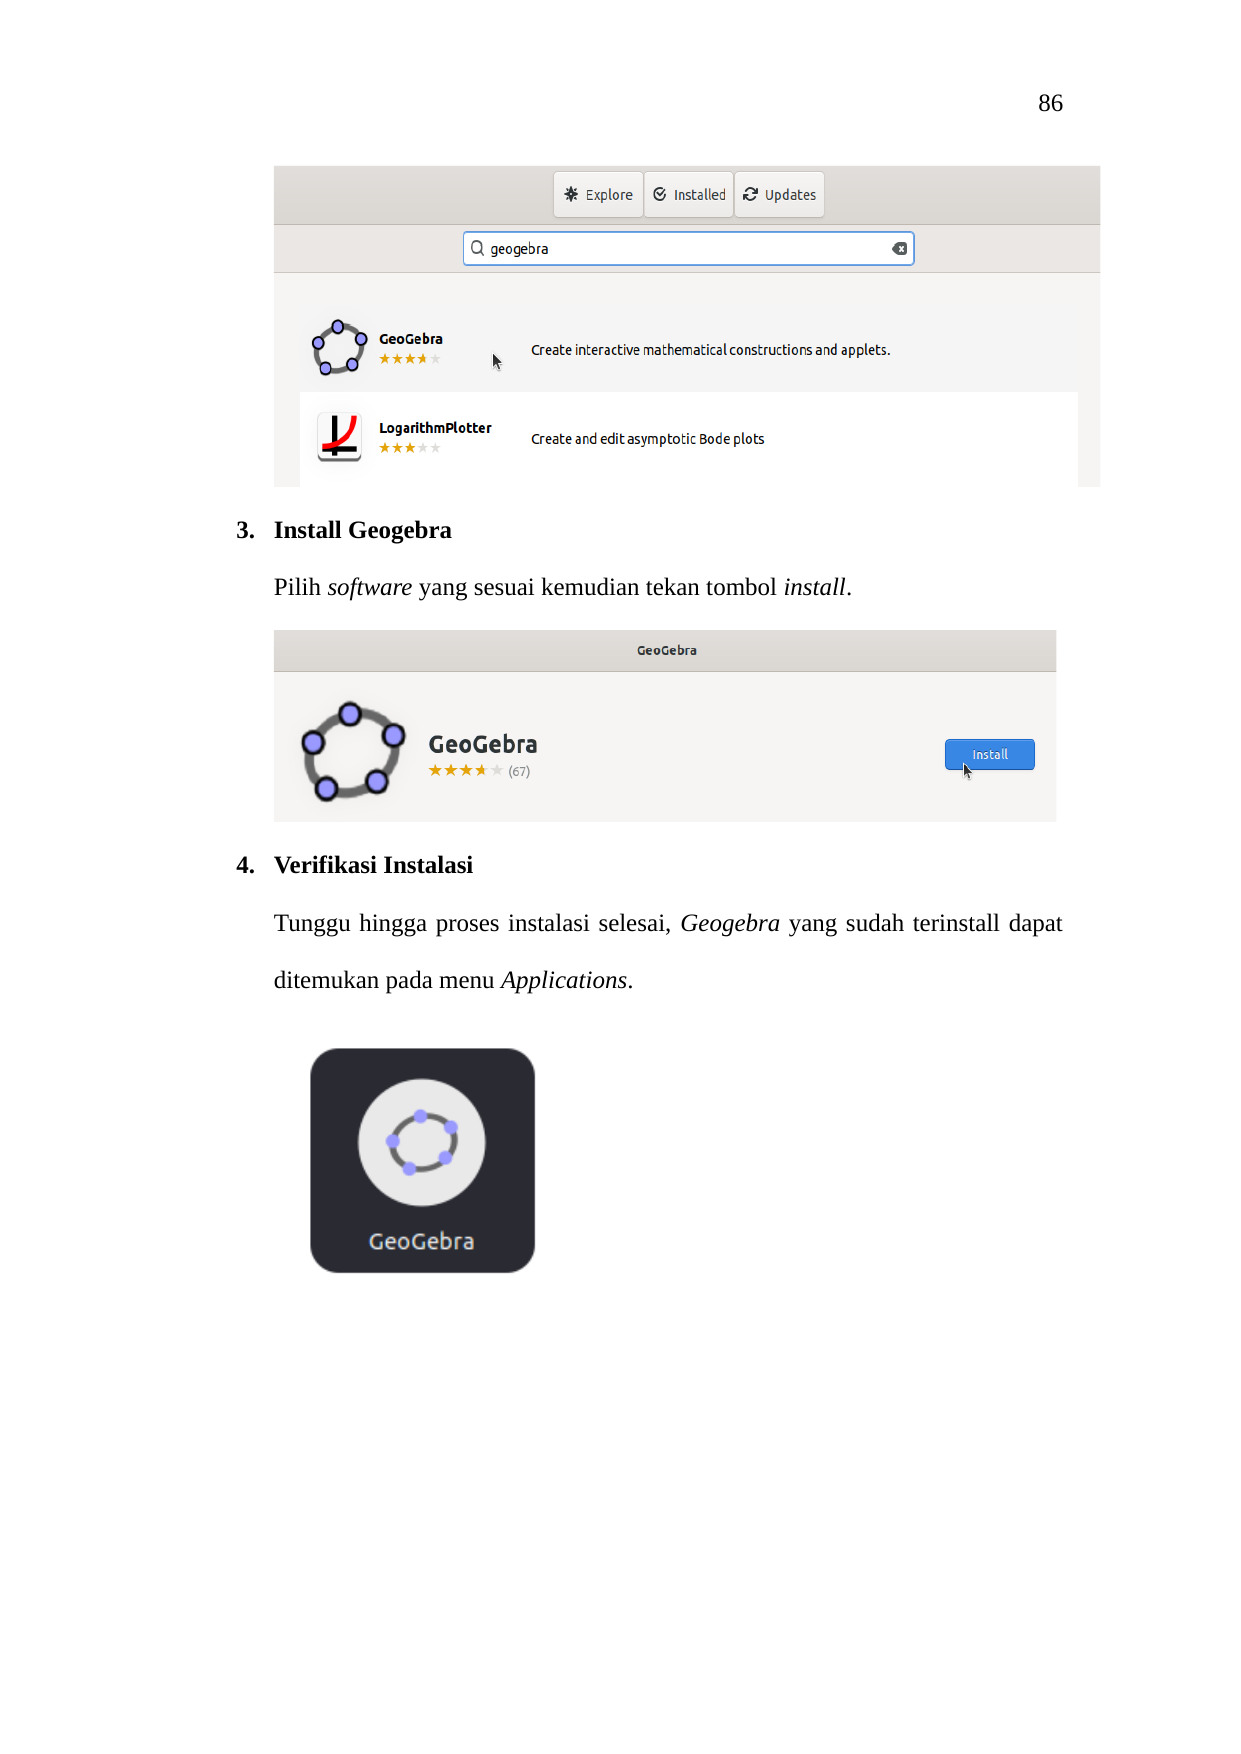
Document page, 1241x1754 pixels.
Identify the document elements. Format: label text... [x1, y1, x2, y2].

picture [273, 630, 1057, 822]
list Verifikasi Instalasi [236, 850, 1063, 879]
picture [273, 1022, 576, 1292]
list Pilih software yang sesuai kemudian tekan tombol install. [236, 572, 1063, 601]
list Install Geogebra [236, 515, 1063, 544]
picture [273, 165, 1101, 487]
list Tunggu hingga proses instalasi selesai, Geogebra yang sudah terinstall dapat ditemukan pada menu Applications. [236, 908, 1063, 994]
